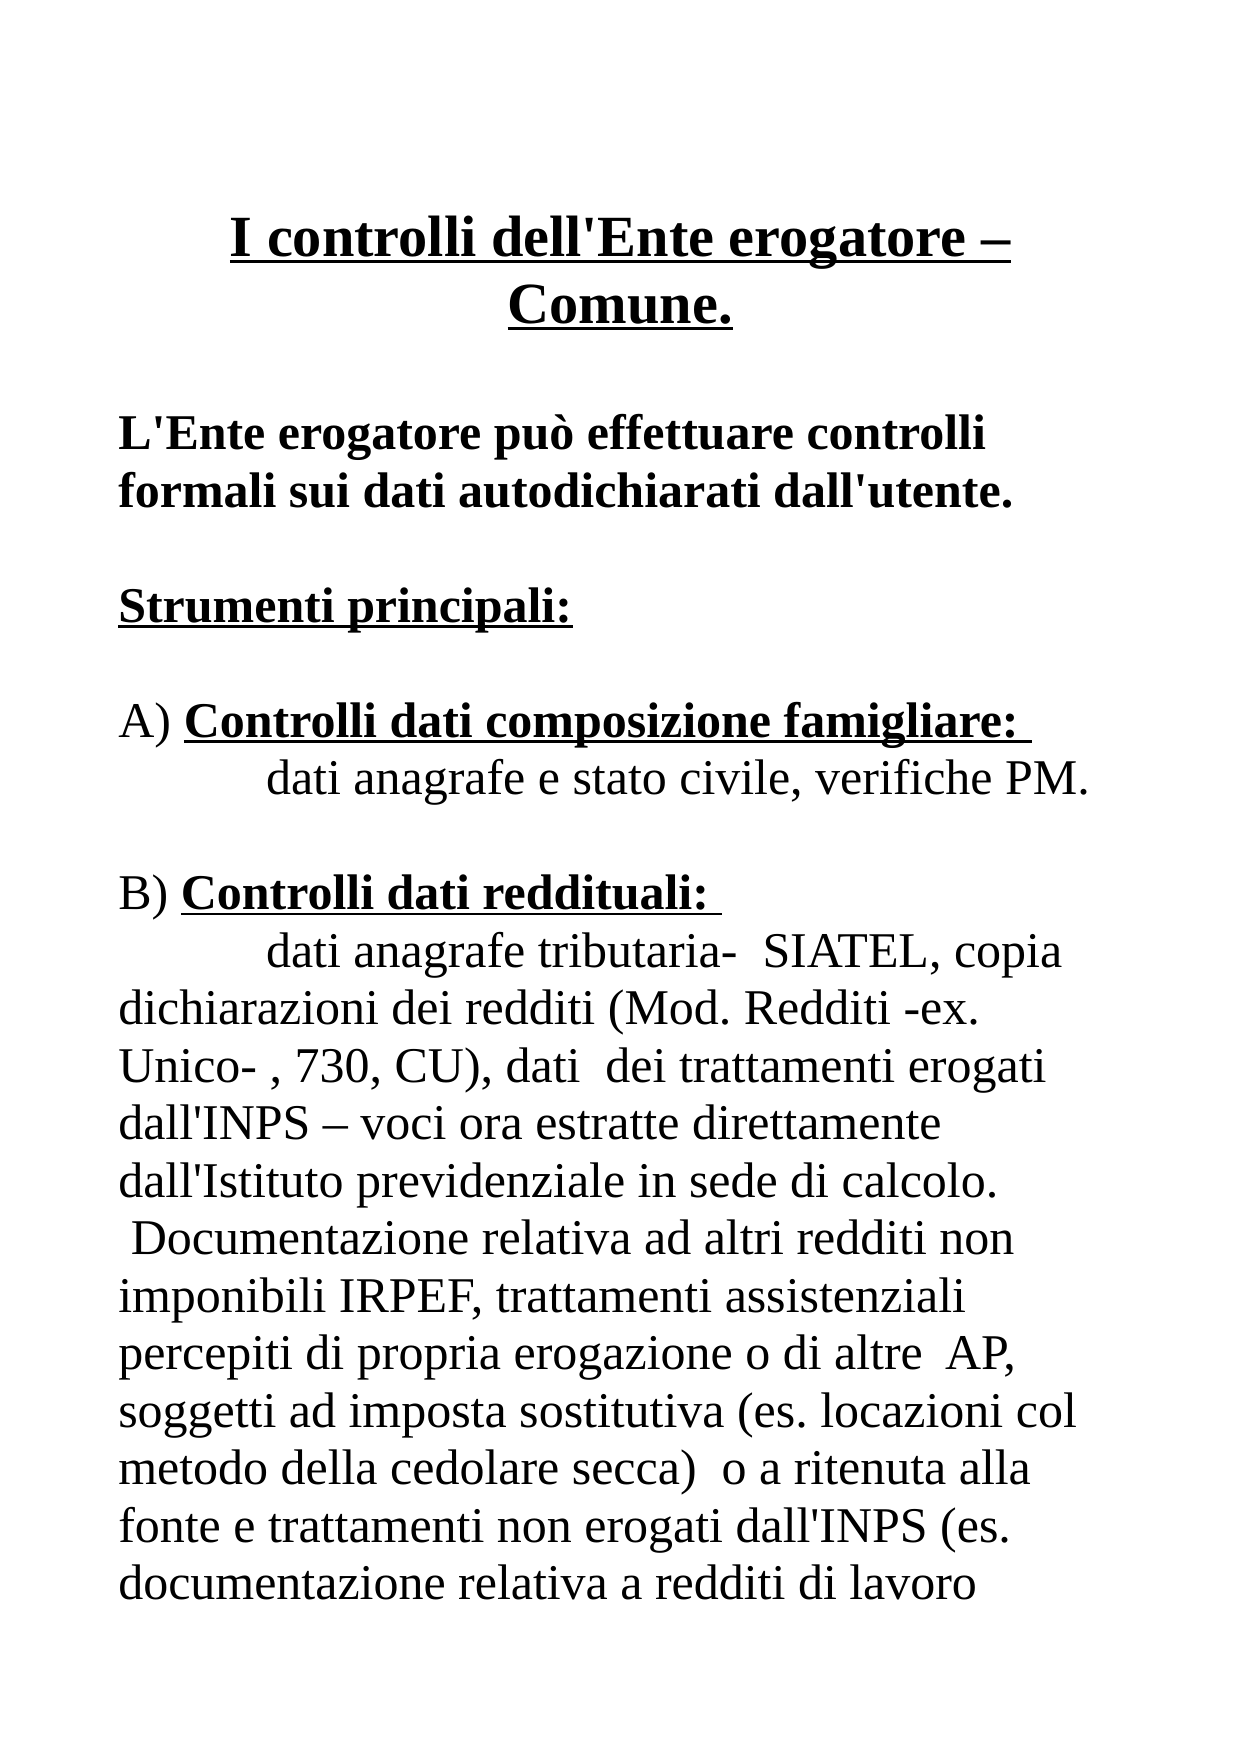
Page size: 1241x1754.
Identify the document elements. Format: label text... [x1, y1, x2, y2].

text Documentazione relativa ad altri redditi non imponibili IRPEF, trattamenti assistenziali percepiti di propria erogazione o di altre AP, soggetti ad imposta sostitutiva (es. locazioni col metodo della cedolare secca) o a ritenuta alla fonte e trattamenti non erogati dall'INPS (es. documentazione relativa a redditi di lavoro [118, 1208, 1122, 1610]
text dati anagrafe e stato civile, verifiche PM. [118, 748, 1122, 805]
text L'Ente erogatore può effettuare controlli formali sui dati autodichiarati dall'utente. [118, 403, 1122, 518]
text B) Controlli dati reddituali: [118, 863, 1122, 920]
text I controlli dell'Ente erogatore – Comune. [118, 202, 1122, 336]
text dati anagrafe tributaria- SIATEL, copia dichiarazioni dei redditi (Mod. Redditi -ex. Unico- , 730, CU), dati dei trattamenti erogati dall'INPS – voci ora estratte direttamente dall'Istituto previdenziale in sede di calcolo. [118, 920, 1122, 1208]
text Strumenti principali: [118, 575, 1122, 633]
text A) Controlli dati composizione famigliare: [118, 690, 1122, 748]
